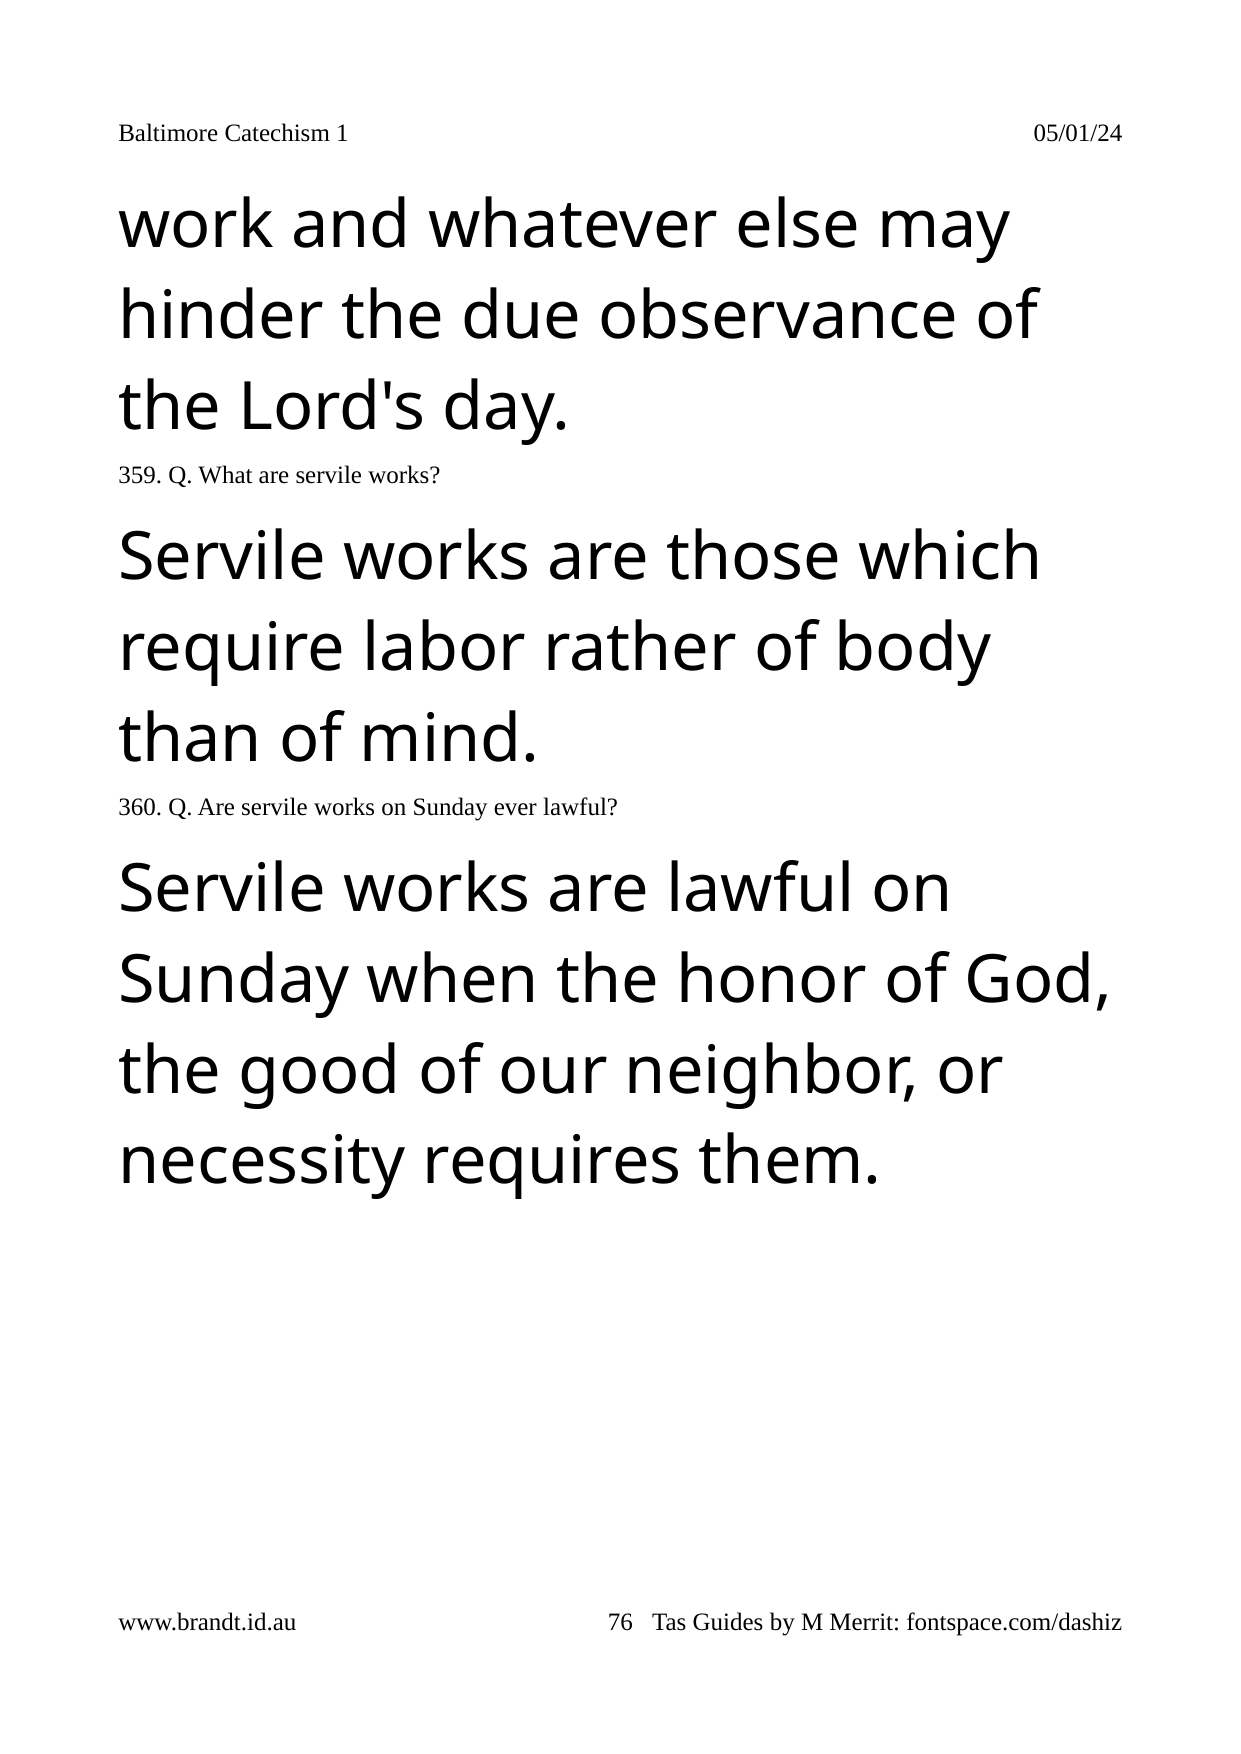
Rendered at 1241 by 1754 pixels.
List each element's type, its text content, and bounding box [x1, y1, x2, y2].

text 360. Q. Are servile works on Sunday ever lawful? [118, 792, 1122, 821]
text work and whatever else may hinder the due observance of the Lord's day. [118, 176, 1122, 449]
text Servile works are those which require labor rather of body than of mind. [118, 508, 1122, 781]
text 359. Q. What are servile works? [118, 461, 1122, 489]
text Servile works are lawful on Sunday when the honor of God, the good of our neighbor, or necessity requires them. [118, 840, 1122, 1203]
